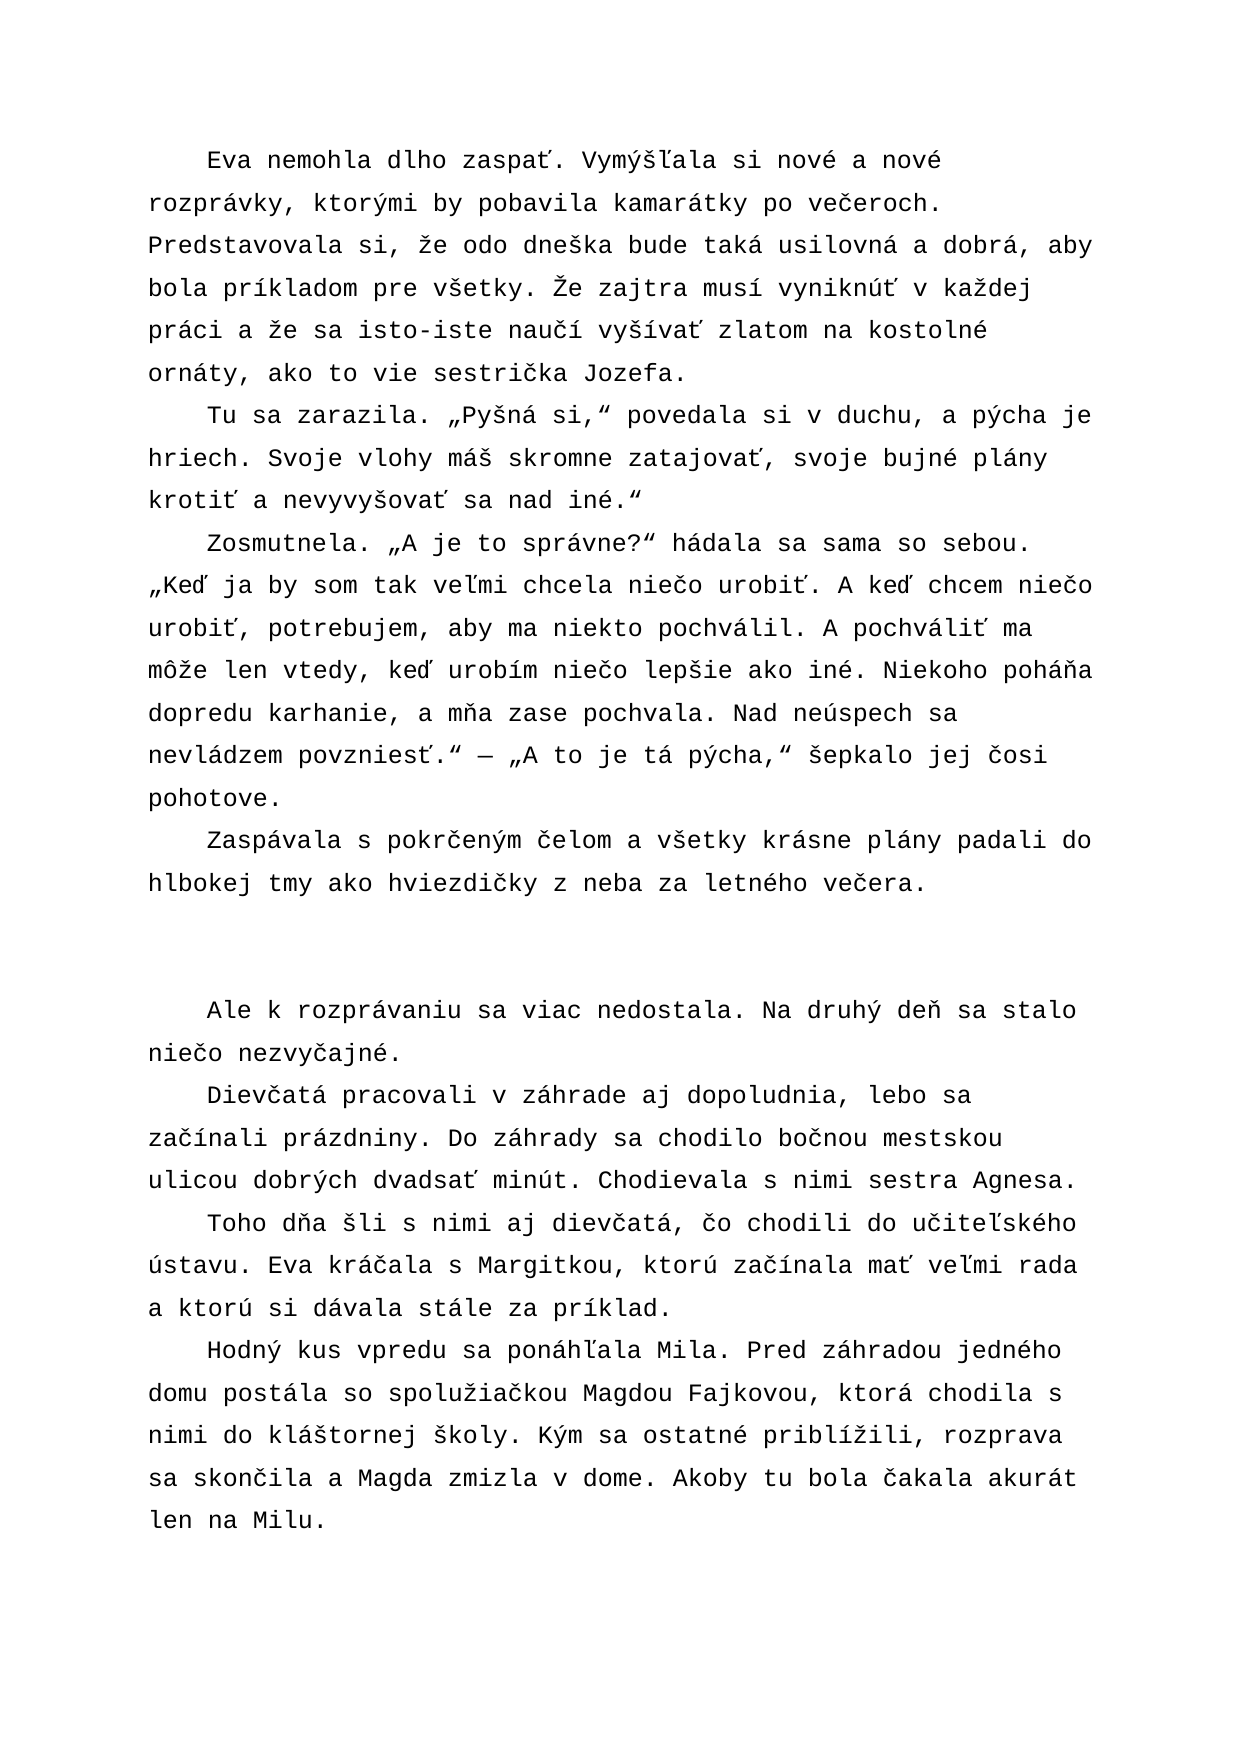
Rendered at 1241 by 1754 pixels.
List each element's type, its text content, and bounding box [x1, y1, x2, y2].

text Ale k rozprávaniu sa viac nedostala. Na druhý deň sa stalo niečo nezvyčajné. [148, 998, 1093, 1068]
text Dievčatá pracovali v záhrade aj dopoludnia, lebo sa začínali prázdniny. Do záhrady sa chodilo bočnou mestskou ulicou dobrých dvadsať minút. Chodievala s nimi sestra Agnesa. [148, 1083, 1093, 1196]
text Zosmutnela. „A je to správne?“ hádala sa sama so sebou. „Keď ja by som tak veľmi chcela niečo urobiť. A keď chcem niečo urobiť, potrebujem, aby ma niekto pochválil. A pochváliť ma môže len vtedy, keď urobím niečo lepšie ako iné. Niekoho poháňa dopredu karhanie, a mňa zase pochvala. Nad neúspech sa nevládzem povzniesť.“ — „A to je tá pýcha,“ šepkalo jej čosi pohotove. [148, 530, 1093, 813]
text Zaspávala s pokrčeným čelom a všetky krásne plány padali do hlbokej tmy ako hviezdičky z neba za letného večera. [148, 828, 1093, 898]
text Tu sa zarazila. „Pyšná si,“ povedala si v duchu, a pýcha je hriech. Svoje vlohy máš skromne zatajovať, svoje bujné plány krotiť a nevyvyšovať sa nad iné.“ [148, 403, 1093, 516]
text Eva nemohla dlho zaspať. Vymýšľala si nové a nové rozprávky, ktorými by pobavila kamarátky po večeroch. Predstavovala si, že odo dneška bude taká usilovná a dobrá, aby bola príkladom pre všetky. Že zajtra musí vyniknúť v každej práci a že sa isto-iste naučí vyšívať zlatom na kostolné ornáty, ako to vie sestrička Jozefa. [148, 148, 1093, 388]
text Hodný kus vpredu sa ponáhľala Mila. Pred záhradou jedného domu postála so spolužiačkou Magdou Fajkovou, ktorá chodila s nimi do kláštornej školy. Kým sa ostatné priblížili, rozprava sa skončila a Magda zmizla v dome. Akoby tu bola čakala akurát len na Milu. [148, 1338, 1093, 1536]
text Toho dňa šli s nimi aj dievčatá, čo chodili do učiteľského ústavu. Eva kráčala s Margitkou, ktorú začínala mať veľmi rada a ktorú si dávala stále za príklad. [148, 1210, 1093, 1323]
